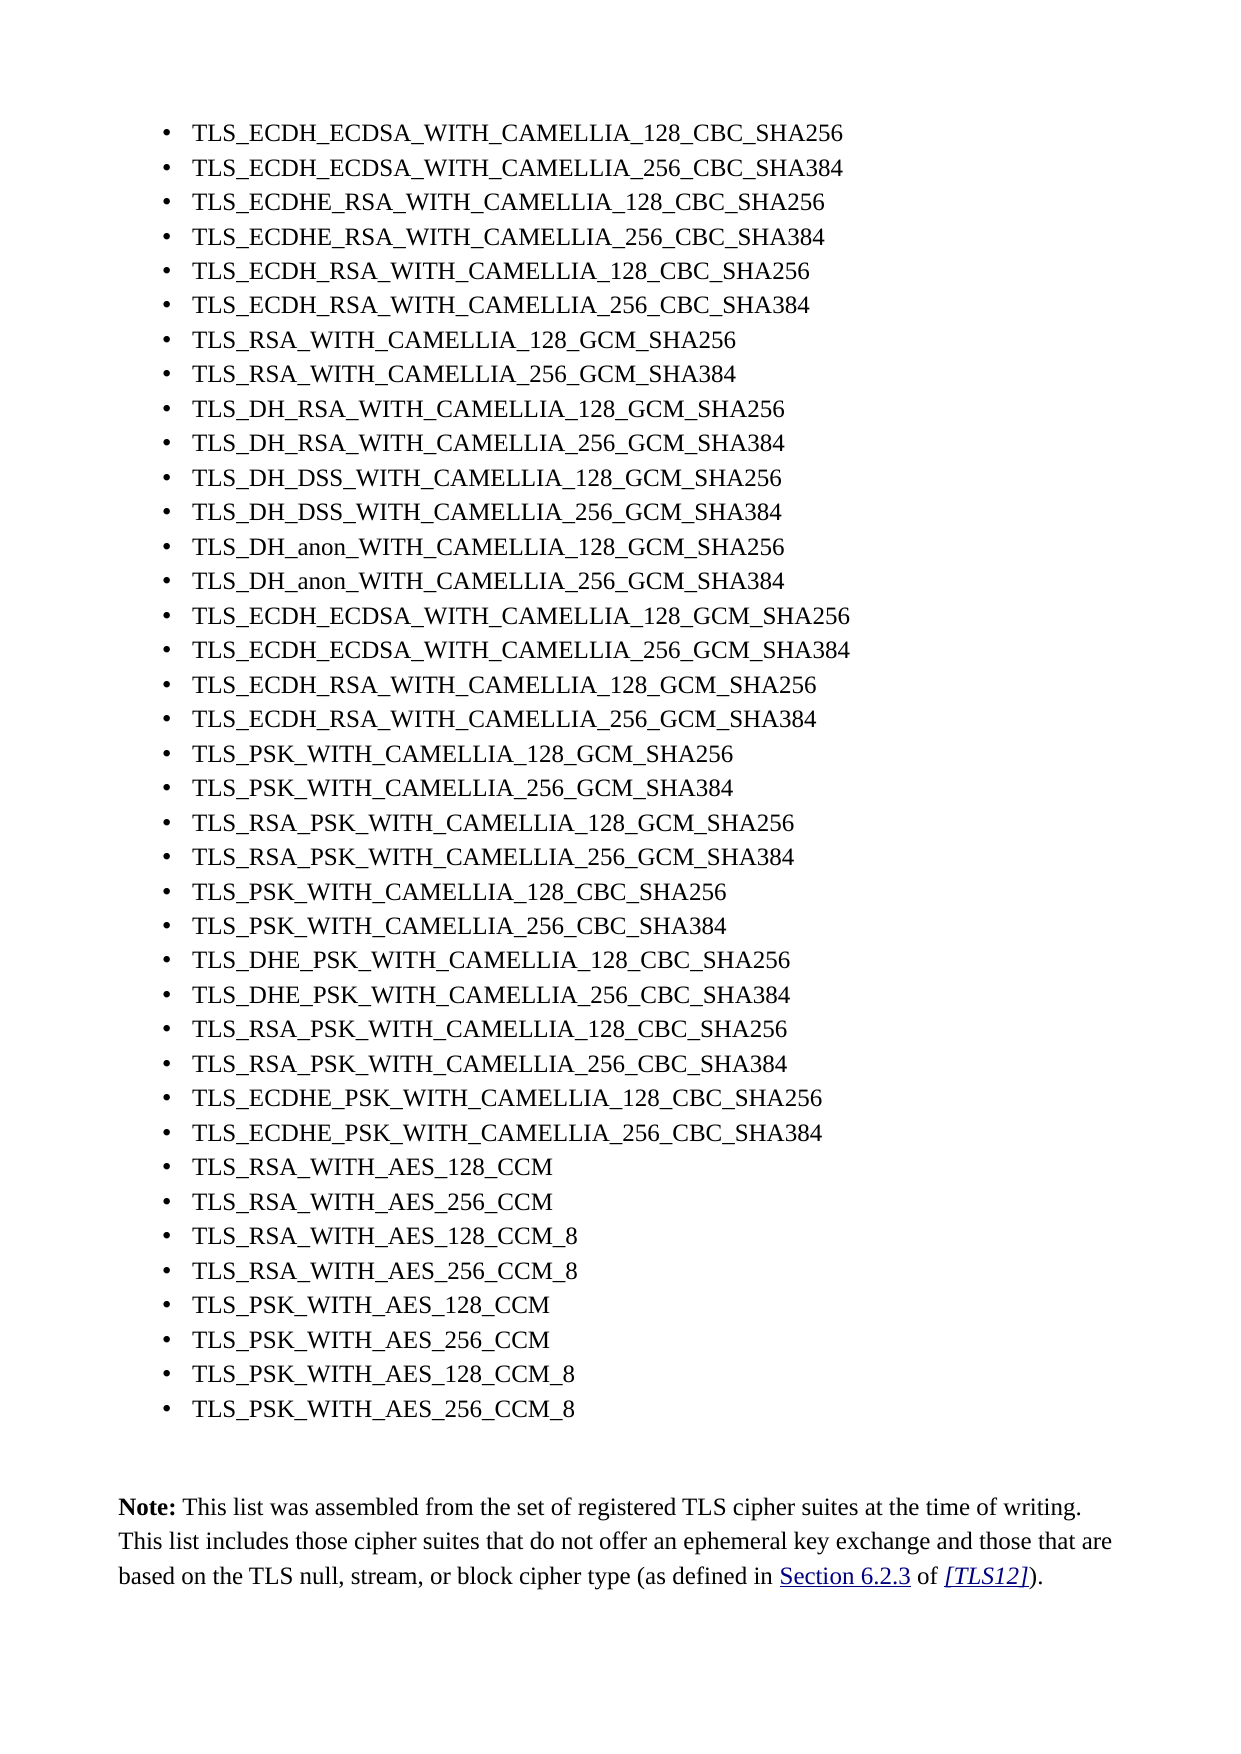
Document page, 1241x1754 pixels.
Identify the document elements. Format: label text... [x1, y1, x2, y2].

list TLS_PSK_WITH_CAMELLIA_128_GCM_SHA256 [162, 739, 1122, 767]
list TLS_DHE_PSK_WITH_CAMELLIA_128_CBC_SHA256 [162, 946, 1122, 974]
list TLS_PSK_WITH_AES_256_CCM [162, 1325, 1122, 1354]
list TLS_RSA_WITH_AES_128_CCM [162, 1152, 1122, 1181]
list TLS_RSA_PSK_WITH_CAMELLIA_128_GCM_SHA256 [162, 808, 1122, 836]
list TLS_ECDH_ECDSA_WITH_CAMELLIA_128_GCM_SHA256 [162, 601, 1122, 629]
list TLS_ECDHE_PSK_WITH_CAMELLIA_256_CBC_SHA384 [162, 1118, 1122, 1147]
list TLS_ECDH_RSA_WITH_CAMELLIA_128_CBC_SHA256 [162, 256, 1122, 285]
list TLS_DH_RSA_WITH_CAMELLIA_128_GCM_SHA256 [162, 394, 1122, 423]
list TLS_PSK_WITH_AES_256_CCM_8 [162, 1394, 1122, 1423]
list TLS_DH_RSA_WITH_CAMELLIA_256_GCM_SHA384 [162, 428, 1122, 457]
list TLS_ECDH_RSA_WITH_CAMELLIA_256_CBC_SHA384 [162, 291, 1122, 319]
list TLS_RSA_WITH_CAMELLIA_128_GCM_SHA256 [162, 325, 1122, 354]
list TLS_RSA_WITH_AES_128_CCM_8 [162, 1221, 1122, 1250]
list TLS_ECDH_ECDSA_WITH_CAMELLIA_128_CBC_SHA256 [162, 118, 1122, 147]
list TLS_RSA_WITH_AES_256_CCM_8 [162, 1256, 1122, 1285]
list TLS_ECDHE_PSK_WITH_CAMELLIA_128_CBC_SHA256 [162, 1083, 1122, 1112]
list TLS_PSK_WITH_CAMELLIA_128_CBC_SHA256 [162, 877, 1122, 905]
list TLS_ECDHE_RSA_WITH_CAMELLIA_256_CBC_SHA384 [162, 222, 1122, 250]
list TLS_DH_DSS_WITH_CAMELLIA_128_GCM_SHA256 [162, 463, 1122, 492]
list TLS_ECDH_ECDSA_WITH_CAMELLIA_256_GCM_SHA384 [162, 635, 1122, 664]
list TLS_DH_anon_WITH_CAMELLIA_256_GCM_SHA384 [162, 566, 1122, 595]
list TLS_PSK_WITH_CAMELLIA_256_CBC_SHA384 [162, 911, 1122, 940]
list TLS_PSK_WITH_AES_128_CCM [162, 1290, 1122, 1319]
list TLS_RSA_WITH_AES_256_CCM [162, 1187, 1122, 1216]
list TLS_PSK_WITH_CAMELLIA_256_GCM_SHA384 [162, 773, 1122, 802]
list TLS_ECDH_RSA_WITH_CAMELLIA_128_GCM_SHA256 [162, 670, 1122, 698]
list TLS_RSA_PSK_WITH_CAMELLIA_128_CBC_SHA256 [162, 1014, 1122, 1043]
list TLS_ECDHE_RSA_WITH_CAMELLIA_128_CBC_SHA256 [162, 187, 1122, 216]
list TLS_ECDH_RSA_WITH_CAMELLIA_256_GCM_SHA384 [162, 704, 1122, 733]
list TLS_RSA_PSK_WITH_CAMELLIA_256_GCM_SHA384 [162, 842, 1122, 871]
list TLS_DHE_PSK_WITH_CAMELLIA_256_CBC_SHA384 [162, 980, 1122, 1009]
list TLS_RSA_PSK_WITH_CAMELLIA_256_CBC_SHA384 [162, 1049, 1122, 1078]
list TLS_RSA_WITH_CAMELLIA_256_GCM_SHA384 [162, 359, 1122, 388]
list TLS_DH_anon_WITH_CAMELLIA_128_GCM_SHA256 [162, 532, 1122, 561]
list TLS_DH_DSS_WITH_CAMELLIA_256_GCM_SHA384 [162, 497, 1122, 526]
list TLS_ECDH_ECDSA_WITH_CAMELLIA_256_CBC_SHA384 [162, 153, 1122, 181]
text Note: This list was assembled from the set of registered TLS cipher suites at the time of writing. This list includes those cipher suites that do not offer an ephemeral key exchange and those that are based on the TLS null, stream, or block cipher type (as defined in Section 6.2.3 of [TLS12]). [118, 1492, 1122, 1590]
list TLS_PSK_WITH_AES_128_CCM_8 [162, 1359, 1122, 1388]
